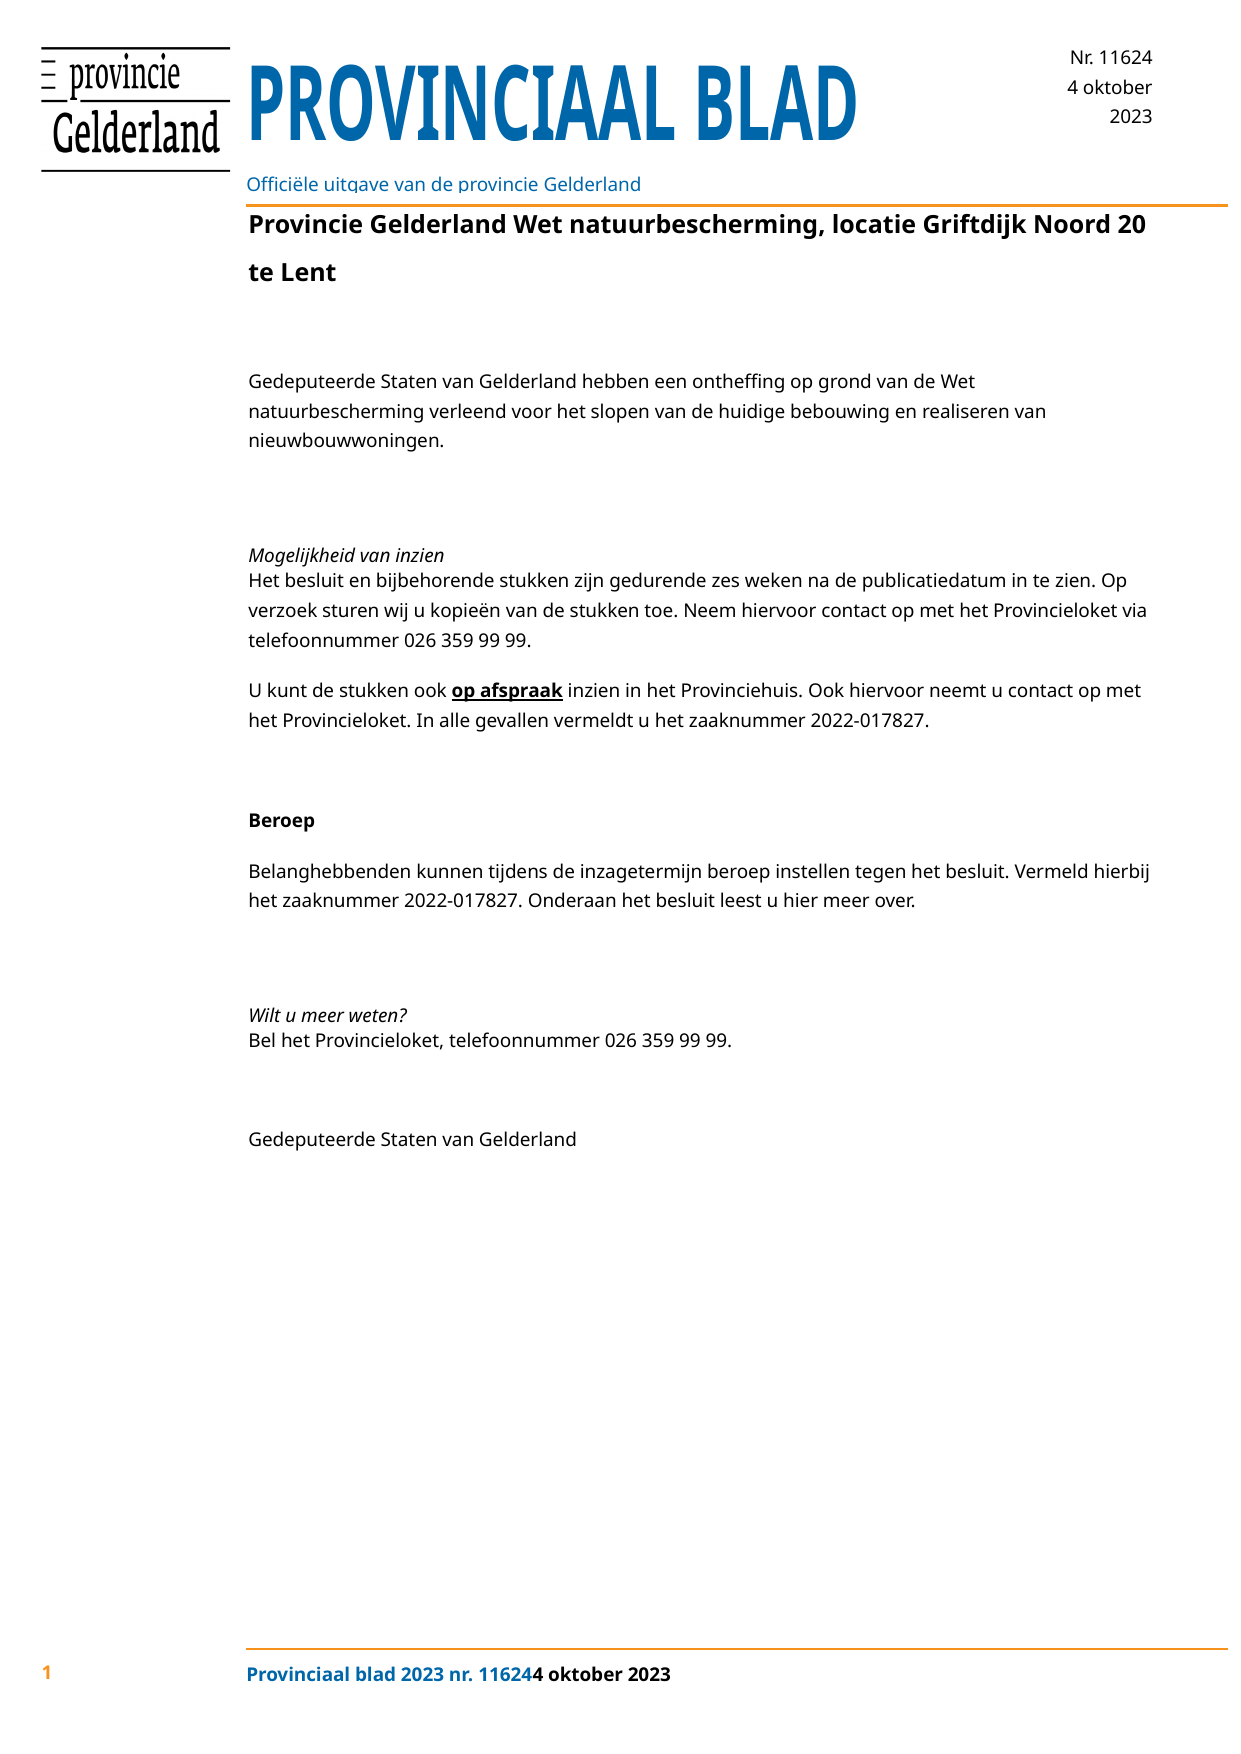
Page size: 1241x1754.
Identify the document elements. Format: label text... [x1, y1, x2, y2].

text Belanghebbenden kunnen tijdens de inzagetermijn beroep instellen tegen het besluit. Vermeld hierbij het zaaknummer 2022-017827. Onderaan het besluit leest u hier meer over. [248, 858, 1152, 913]
text Gedeputeerde Staten van Gelderland hebben een ontheffing op grond van de Wet natuurbescherming verleend voor het slopen van de huidige bebouwing en realiseren van nieuwbouwwoningen. [248, 368, 1152, 453]
text Mogelijkheid van inzien [248, 542, 1152, 568]
text Bel het Provincieloket, telefoonnummer 026 359 99 99. [248, 1028, 1152, 1053]
text Beroep [248, 808, 1152, 833]
text Provincie Gelderland Wet natuurbescherming, locatie Griftdijk Noord 20 te Lent [248, 207, 1152, 288]
text U kunt de stukken ook op afspraak inzien in het Provinciehuis. Ook hiervoor neemt u contact op met het Provincieloket. In alle gevallen vermeldt u het zaaknummer 2022-017827. [248, 677, 1152, 732]
text Het besluit en bijbehorende stukken zijn gedurende zes weken na de publicatiedatum in te zien. Op verzoek sturen wij u kopieën van de stukken toe. Neem hiervoor contact op met het Provincieloket via telefoonnummer 026 359 99 99. [248, 568, 1152, 652]
text Gedeputeerde Staten van Gelderland [248, 1126, 1152, 1152]
picture [41, 47, 231, 172]
text Wilt u meer weten? [248, 1002, 1152, 1028]
